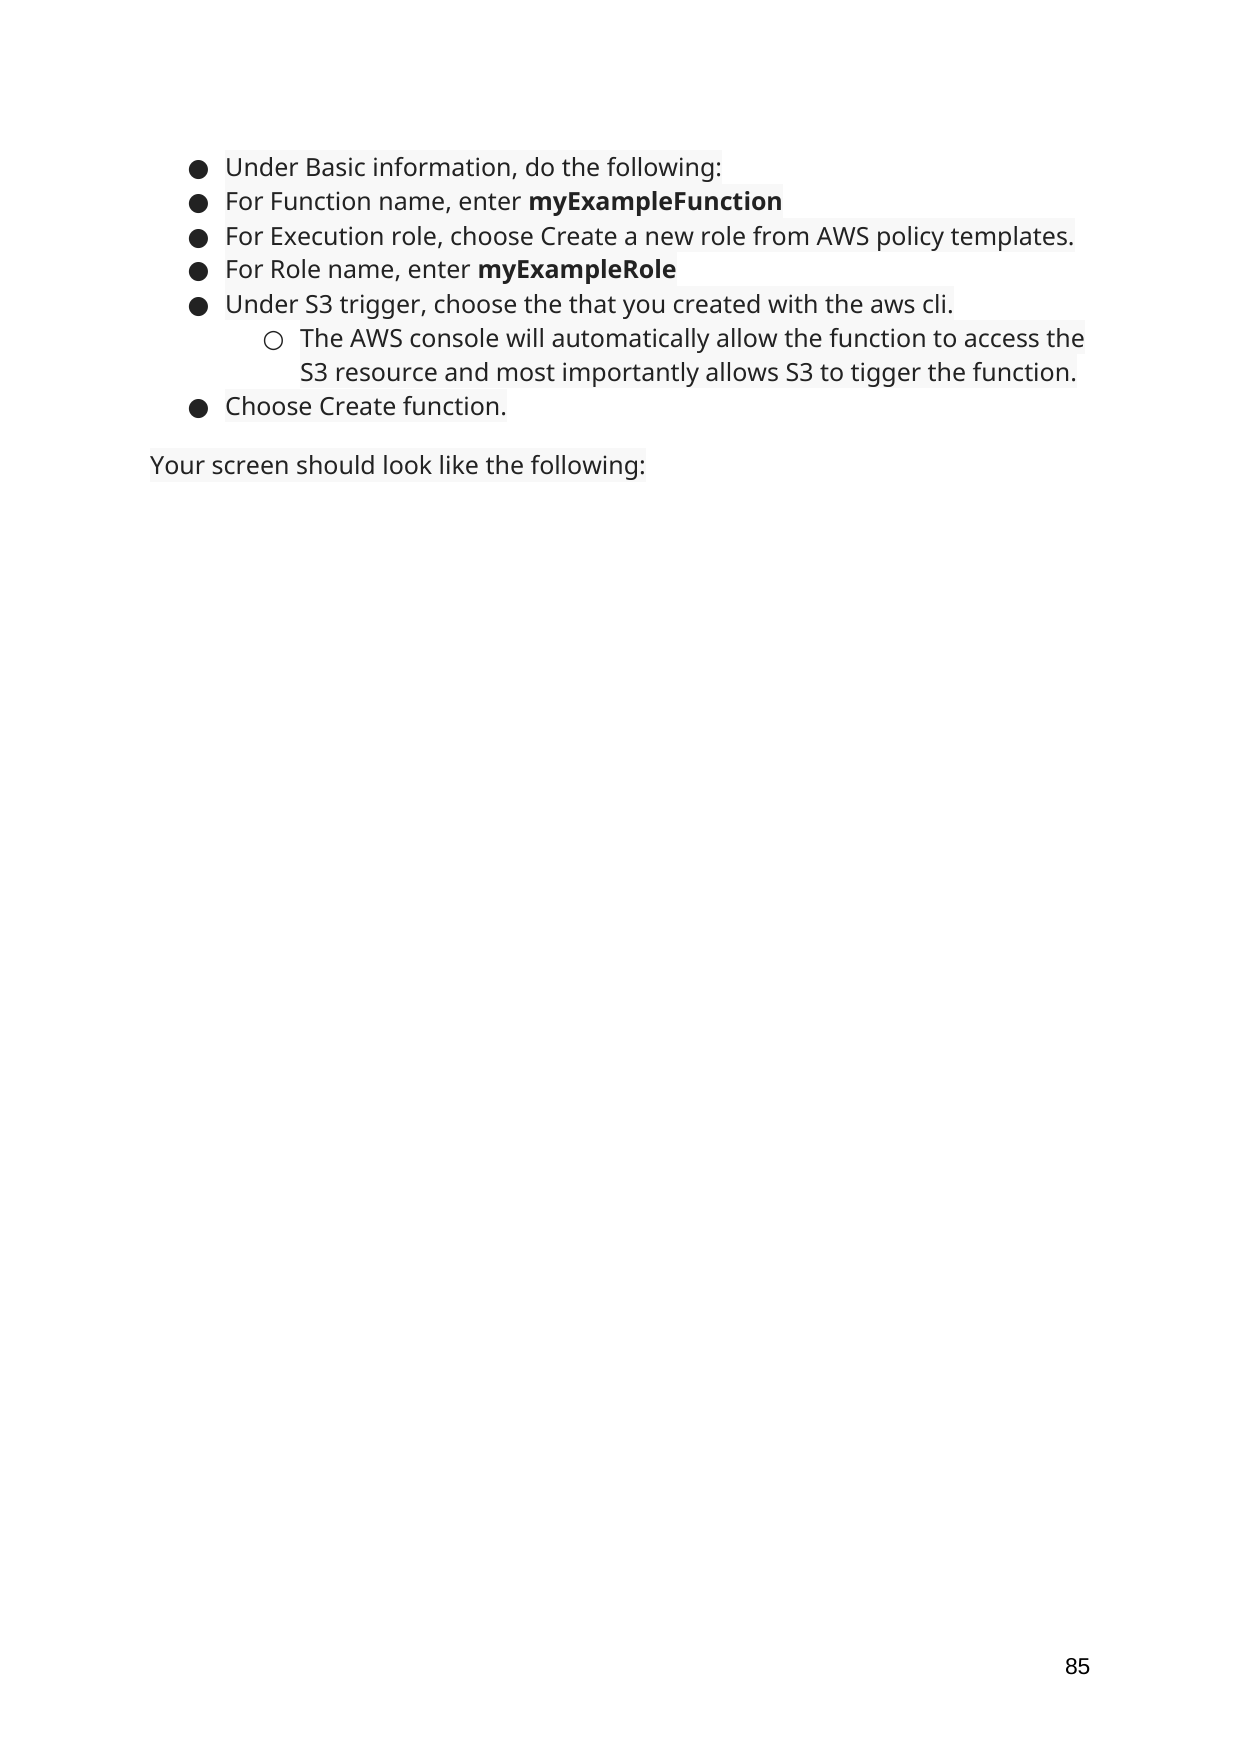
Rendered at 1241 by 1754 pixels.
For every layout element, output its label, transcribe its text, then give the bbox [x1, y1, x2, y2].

list Choose Create function. [187, 388, 1090, 422]
list Under Basic information, do the following: [187, 150, 1090, 184]
list Under S3 trigger, choose the that you created with the aws cli. [187, 286, 1090, 320]
list For Function name, enter myExampleFunction [187, 184, 1090, 218]
list For Execution role, choose Create a new role from AWS policy templates. [187, 218, 1090, 252]
list For Role name, enter myExampleRole [187, 252, 1090, 286]
text Your screen should look like the following: [150, 447, 1090, 482]
list The AWS console will automatically allow the function to access the S3 resource and most importantly allows S3 to tigger the function. [262, 320, 1090, 388]
